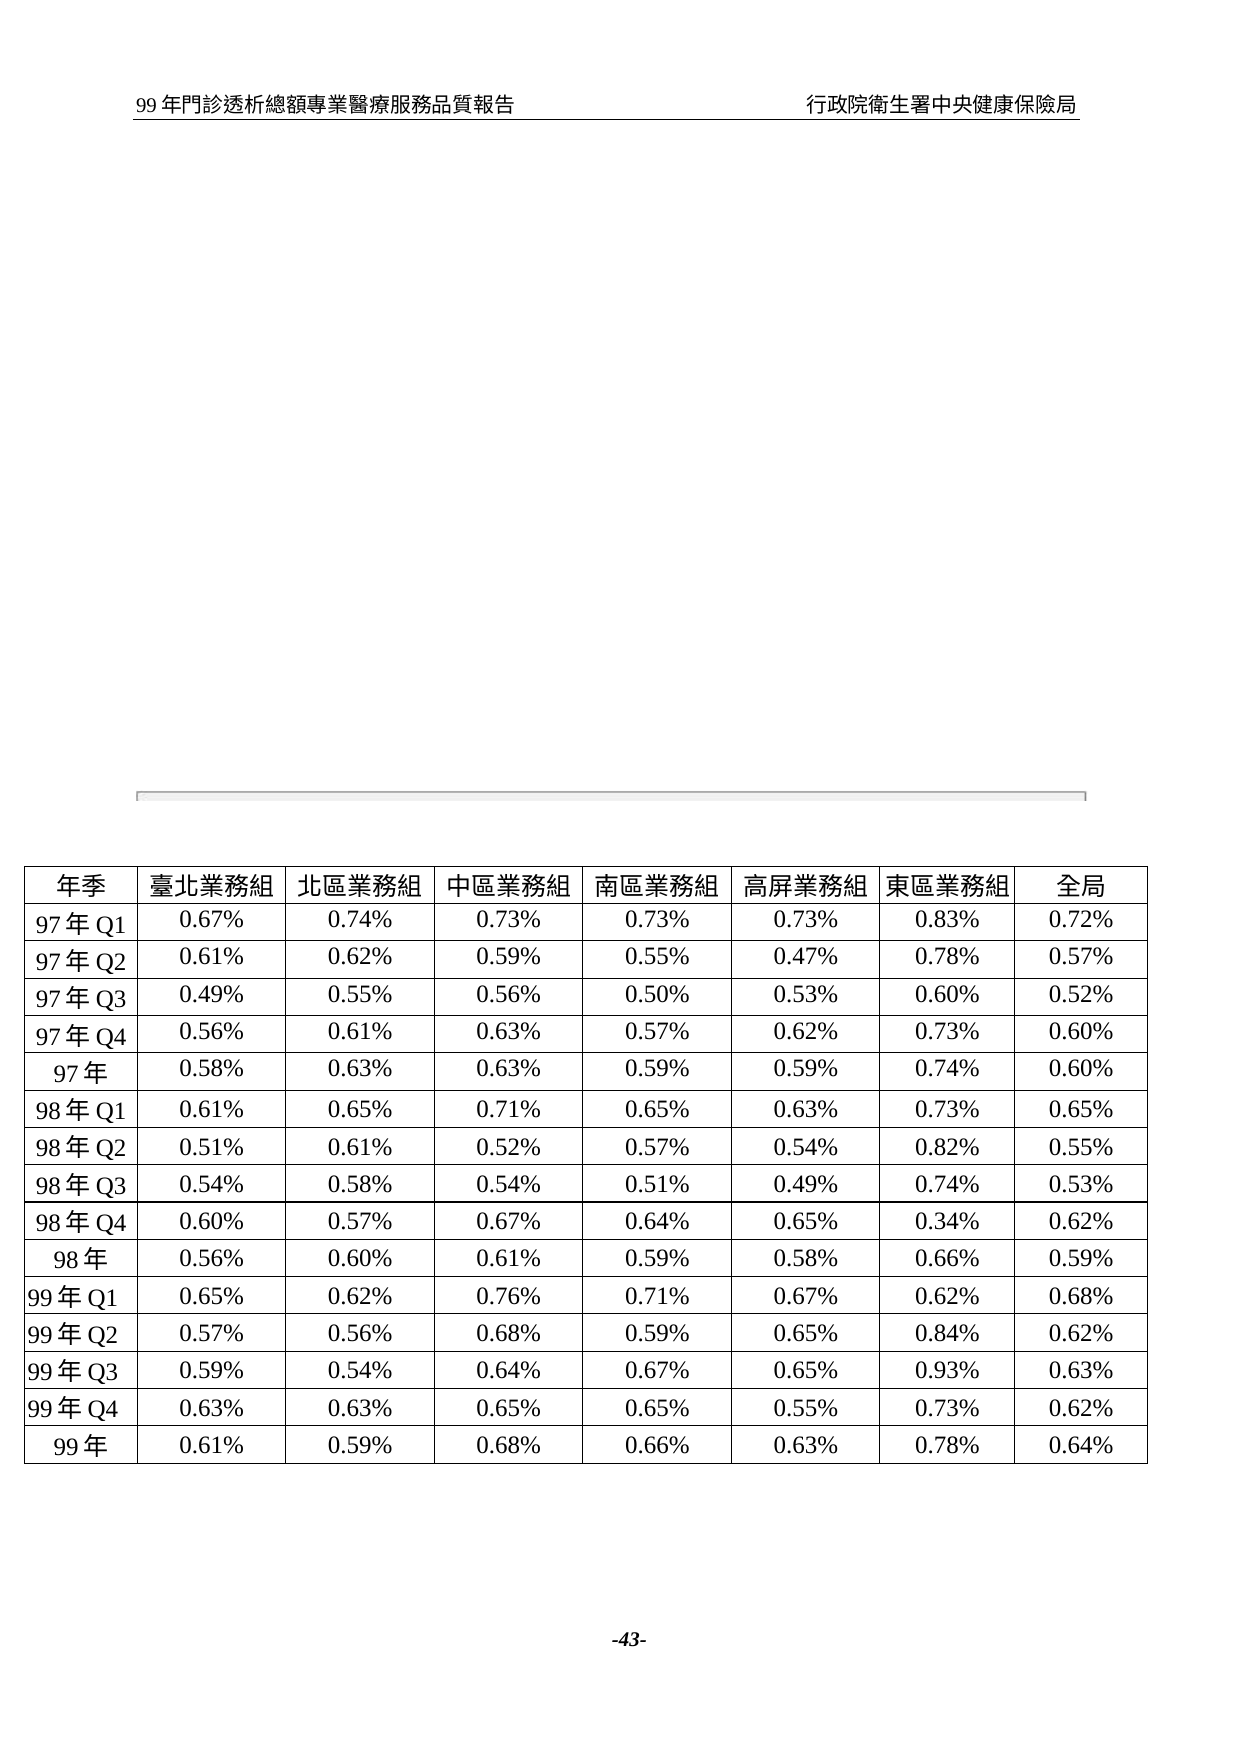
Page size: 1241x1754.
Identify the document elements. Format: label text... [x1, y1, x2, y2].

table_cell 0.60% [138, 1203, 285, 1239]
table_cell 0.62% [1015, 1389, 1147, 1425]
table_cell 0.62% [880, 1277, 1014, 1313]
table_cell 0.63% [435, 1016, 582, 1052]
table_cell 0.73% [880, 1091, 1014, 1127]
table_header 北區業務組 [286, 867, 434, 903]
table_cell 0.56% [138, 1016, 285, 1052]
table_cell 0.67% [138, 904, 285, 940]
table_cell 0.59% [583, 1314, 731, 1351]
table_cell 0.71% [435, 1091, 582, 1127]
table_cell 0.59% [138, 1352, 285, 1388]
table_cell 0.61% [286, 1016, 434, 1052]
table_cell 0.66% [880, 1240, 1014, 1276]
table_cell 98年Q2 [25, 1128, 137, 1164]
table_cell 98年 [25, 1240, 137, 1276]
table_cell 0.65% [435, 1389, 582, 1425]
table_cell 0.58% [732, 1240, 879, 1276]
table_cell 0.55% [732, 1389, 879, 1425]
table_cell 0.59% [583, 1053, 731, 1089]
table_cell 0.65% [138, 1277, 285, 1313]
table_cell 0.73% [435, 904, 582, 940]
table_cell 0.55% [583, 941, 731, 978]
table_cell 0.57% [583, 1016, 731, 1052]
table_cell 0.74% [880, 1165, 1014, 1201]
table_cell 0.61% [435, 1240, 582, 1276]
table_cell 0.57% [583, 1128, 731, 1164]
table_cell 98年Q4 [25, 1203, 137, 1239]
table_cell 99年Q2 [25, 1314, 137, 1351]
table_cell 0.76% [435, 1277, 582, 1313]
table_cell 0.49% [732, 1165, 879, 1201]
table_cell 0.82% [880, 1128, 1014, 1164]
table_cell 0.51% [138, 1128, 285, 1164]
table_cell 0.57% [1015, 941, 1147, 978]
table_header 中區業務組 [435, 867, 582, 903]
table_cell 0.71% [583, 1277, 731, 1313]
table_cell 0.58% [286, 1165, 434, 1201]
table_cell 0.55% [1015, 1128, 1147, 1164]
table_cell 0.63% [138, 1389, 285, 1425]
table_cell 0.68% [1015, 1277, 1147, 1313]
table_cell 0.83% [880, 904, 1014, 940]
table_cell 0.60% [286, 1240, 434, 1276]
table_cell 0.61% [286, 1128, 434, 1164]
table_header 臺北業務組 [138, 867, 285, 903]
table_cell 0.62% [1015, 1203, 1147, 1239]
table_cell 0.59% [1015, 1240, 1147, 1276]
table_cell 0.57% [286, 1203, 434, 1239]
table_cell 0.56% [435, 979, 582, 1015]
table_cell 0.63% [435, 1053, 582, 1089]
table_cell 0.78% [880, 941, 1014, 978]
table_cell 0.59% [732, 1053, 879, 1089]
table_cell 0.63% [732, 1091, 879, 1127]
table_cell 0.52% [435, 1128, 582, 1164]
table_cell 0.52% [1015, 979, 1147, 1015]
table_cell 0.65% [732, 1203, 879, 1239]
table_header 東區業務組 [880, 867, 1014, 903]
table_cell 99年Q3 [25, 1352, 137, 1388]
table_cell 0.49% [138, 979, 285, 1015]
table_cell 0.51% [583, 1165, 731, 1201]
table_cell 0.73% [583, 904, 731, 940]
table_cell 0.64% [435, 1352, 582, 1388]
table_cell 0.66% [583, 1426, 731, 1462]
table_cell 0.50% [583, 979, 731, 1015]
table_cell 0.65% [1015, 1091, 1147, 1127]
table_cell 0.63% [732, 1426, 879, 1462]
table_cell 99年Q1 [25, 1277, 137, 1313]
table_cell 0.64% [1015, 1426, 1147, 1462]
table_cell 97年Q2 [25, 941, 137, 978]
table_cell 0.73% [880, 1016, 1014, 1052]
table_header 全局 [1015, 867, 1147, 903]
table_cell 0.74% [880, 1053, 1014, 1089]
table_cell 0.65% [732, 1314, 879, 1351]
table_cell 0.73% [880, 1389, 1014, 1425]
table_cell 0.54% [435, 1165, 582, 1201]
table_cell 0.65% [286, 1091, 434, 1127]
table_cell 99年Q4 [25, 1389, 137, 1425]
table_cell 97年 [25, 1053, 137, 1089]
table_cell 0.56% [138, 1240, 285, 1276]
table_cell 0.60% [1015, 1016, 1147, 1052]
table_cell 0.58% [138, 1053, 285, 1089]
table_cell 0.67% [583, 1352, 731, 1388]
table_cell 0.63% [286, 1053, 434, 1089]
table_header 南區業務組 [583, 867, 731, 903]
table_header 高屏業務組 [732, 867, 879, 903]
table_cell 0.64% [583, 1203, 731, 1239]
table_cell 0.60% [880, 979, 1014, 1015]
table_cell 0.65% [583, 1091, 731, 1127]
table_cell 0.65% [583, 1389, 731, 1425]
table_cell 0.55% [286, 979, 434, 1015]
table_cell 0.63% [1015, 1352, 1147, 1388]
table_cell 98年Q3 [25, 1165, 137, 1201]
table_cell 97年Q4 [25, 1016, 137, 1052]
table_cell 0.59% [286, 1426, 434, 1462]
table_cell 0.56% [286, 1314, 434, 1351]
table_cell 0.53% [732, 979, 879, 1015]
table_cell 0.65% [732, 1352, 879, 1388]
table_cell 98年Q1 [25, 1091, 137, 1127]
table_header 年季 [25, 867, 137, 903]
table_cell 0.84% [880, 1314, 1014, 1351]
table_cell 97年Q1 [25, 904, 137, 940]
table_cell 0.62% [286, 1277, 434, 1313]
table_cell 0.54% [732, 1128, 879, 1164]
table_cell 0.68% [435, 1314, 582, 1351]
table_cell 97年Q3 [25, 979, 137, 1015]
table_cell 0.34% [880, 1203, 1014, 1239]
table_cell 0.63% [286, 1389, 434, 1425]
table_cell 0.47% [732, 941, 879, 978]
table_cell 0.61% [138, 1426, 285, 1462]
table_cell 0.62% [1015, 1314, 1147, 1351]
table_cell 0.67% [435, 1203, 582, 1239]
table_cell 0.68% [435, 1426, 582, 1462]
table_cell 0.54% [138, 1165, 285, 1201]
table_cell 0.57% [138, 1314, 285, 1351]
table_cell 99年 [25, 1426, 137, 1462]
table_cell 0.59% [583, 1240, 731, 1276]
table_cell 0.74% [286, 904, 434, 940]
table_cell 0.93% [880, 1352, 1014, 1388]
table_cell 0.54% [286, 1352, 434, 1388]
table_cell 0.60% [1015, 1053, 1147, 1089]
table_cell 0.62% [732, 1016, 879, 1052]
table_cell 0.78% [880, 1426, 1014, 1462]
table_cell 0.73% [732, 904, 879, 940]
table_cell 0.61% [138, 941, 285, 978]
table_cell 0.53% [1015, 1165, 1147, 1201]
table_cell 0.59% [435, 941, 582, 978]
picture [136, 790, 1088, 801]
table_cell 0.72% [1015, 904, 1147, 940]
table_cell 0.67% [732, 1277, 879, 1313]
table_cell 0.62% [286, 941, 434, 978]
table_cell 0.61% [138, 1091, 285, 1127]
